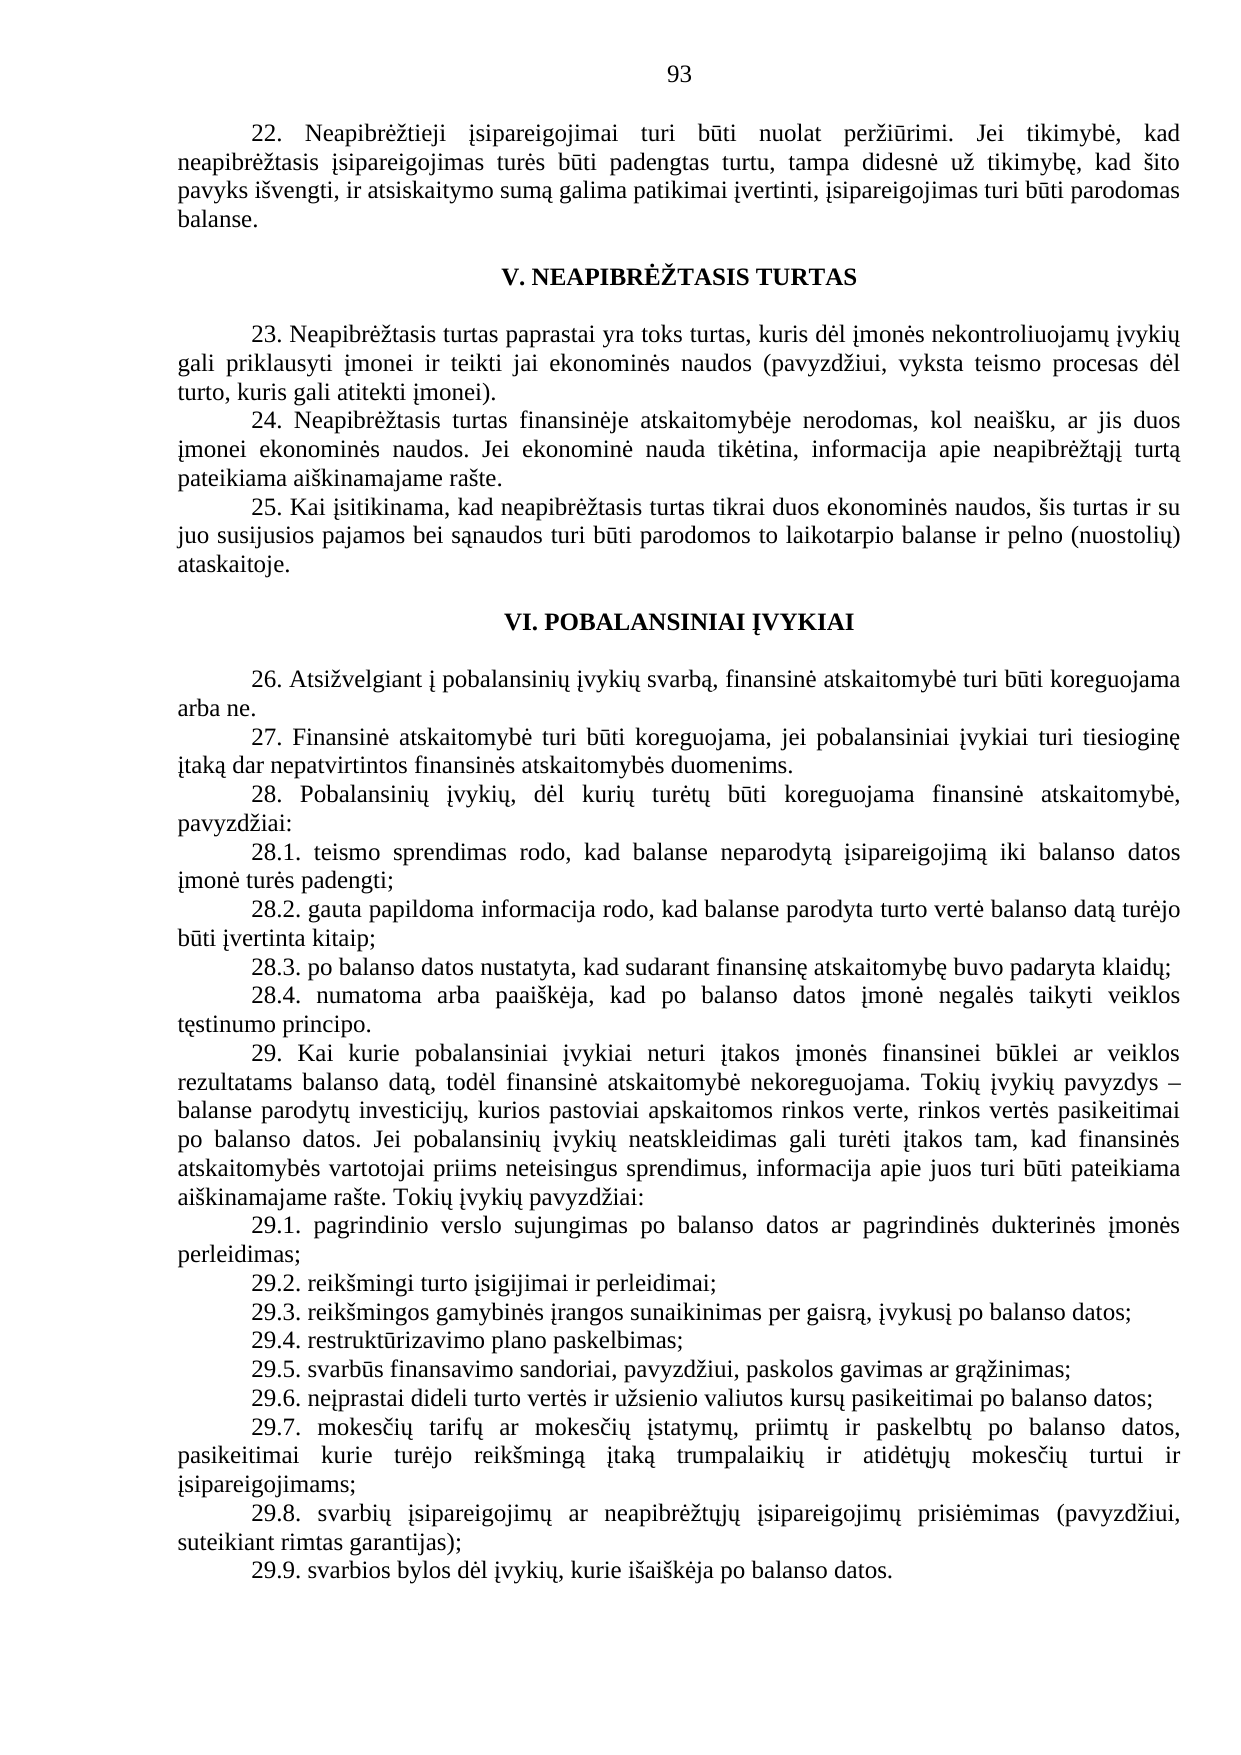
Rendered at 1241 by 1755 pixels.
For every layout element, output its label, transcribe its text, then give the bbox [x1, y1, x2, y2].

text 29. Kai kurie pobalansiniai įvykiai neturi įtakos įmonės finansinei būklei ar veiklos rezultatams balanso datą, todėl finansinė atskaitomybė nekoreguojama. Tokių įvykių pavyzdys – balanse parodytų investicijų, kurios pastoviai apskaitomos rinkos verte, rinkos vertės pasikeitimai po balanso datos. Jei pobalansinių įvykių neatskleidimas gali turėti įtakos tam, kad finansinės atskaitomybės vartotojai priims neteisingus sprendimus, informacija apie juos turi būti pateikiama aiškinamajame rašte. Tokių įvykių pavyzdžiai: [177, 1038, 1181, 1211]
text 29.2. reikšmingi turto įsigijimai ir perleidimai; [177, 1268, 1181, 1297]
text 29.8. svarbių įsipareigojimų ar neapibrėžtųjų įsipareigojimų prisiėmimas (pavyzdžiui, suteikiant rimtas garantijas); [177, 1498, 1181, 1556]
text 27. Finansinė atskaitomybė turi būti koreguojama, jei pobalansiniai įvykiai turi tiesioginę įtaką dar nepatvirtintos finansinės atskaitomybės duomenims. [177, 722, 1181, 779]
text 28. Pobalansinių įvykių, dėl kurių turėtų būti koreguojama finansinė atskaitomybė, pavyzdžiai: [177, 779, 1181, 837]
text 24. Neapibrėžtasis turtas finansinėje atskaitomybėje nerodomas, kol neaišku, ar jis duos įmonei ekonominės naudos. Jei ekonominė nauda tikėtina, informacija apie neapibrėžtąjį turtą pateikiama aiškinamajame rašte. [177, 406, 1181, 492]
text 29.6. neįprastai dideli turto vertės ir užsienio valiutos kursų pasikeitimai po balanso datos; [177, 1383, 1181, 1412]
text 23. Neapibrėžtasis turtas paprastai yra toks turtas, kuris dėl įmonės nekontroliuojamų įvykių gali priklausyti įmonei ir teikti jai ekonominės naudos (pavyzdžiui, vyksta teismo procesas dėl turto, kuris gali atitekti įmonei). [177, 319, 1181, 406]
text V. NEAPIBRĖŽTASIS TURTAS [177, 262, 1181, 291]
text 28.2. gauta papildoma informacija rodo, kad balanse parodyta turto vertė balanso datą turėjo būti įvertinta kitaip; [177, 894, 1181, 952]
text 22. Neapibrėžtieji įsipareigojimai turi būti nuolat peržiūrimi. Jei tikimybė, kad neapibrėžtasis įsipareigojimas turės būti padengtas turtu, tampa didesnė už tikimybę, kad šito pavyks išvengti, ir atsiskaitymo sumą galima patikimai įvertinti, įsipareigojimas turi būti parodomas balanse. [177, 118, 1181, 233]
text 29.7. mokesčių tarifų ar mokesčių įstatymų, priimtų ir paskelbtų po balanso datos, pasikeitimai kurie turėjo reikšmingą įtaką trumpalaikių ir atidėtųjų mokesčių turtui ir įsipareigojimams; [177, 1412, 1181, 1498]
text 29.3. reikšmingos gamybinės įrangos sunaikinimas per gaisrą, įvykusį po balanso datos; [177, 1297, 1181, 1326]
text VI. POBALANSINIAI ĮVYKIAI [177, 607, 1181, 636]
text 29.5. svarbūs finansavimo sandoriai, pavyzdžiui, paskolos gavimas ar grąžinimas; [177, 1354, 1181, 1383]
text 25. Kai įsitikinama, kad neapibrėžtasis turtas tikrai duos ekonominės naudos, šis turtas ir su juo susijusios pajamos bei sąnaudos turi būti parodomos to laikotarpio balanse ir pelno (nuostolių) ataskaitoje. [177, 492, 1181, 578]
text 28.1. teismo sprendimas rodo, kad balanse neparodytą įsipareigojimą iki balanso datos įmonė turės padengti; [177, 837, 1181, 894]
text 28.3. po balanso datos nustatyta, kad sudarant finansinę atskaitomybę buvo padaryta klaidų; [177, 952, 1181, 981]
text 28.4. numatoma arba paaiškėja, kad po balanso datos įmonė negalės taikyti veiklos tęstinumo principo. [177, 981, 1181, 1038]
text 29.4. restruktūrizavimo plano paskelbimas; [177, 1326, 1181, 1354]
text 29.1. pagrindinio verslo sujungimas po balanso datos ar pagrindinės dukterinės įmonės perleidimas; [177, 1211, 1181, 1268]
text 26. Atsižvelgiant į pobalansinių įvykių svarbą, finansinė atskaitomybė turi būti koreguojama arba ne. [177, 664, 1181, 722]
text 29.9. svarbios bylos dėl įvykių, kurie išaiškėja po balanso datos. [177, 1556, 1181, 1584]
